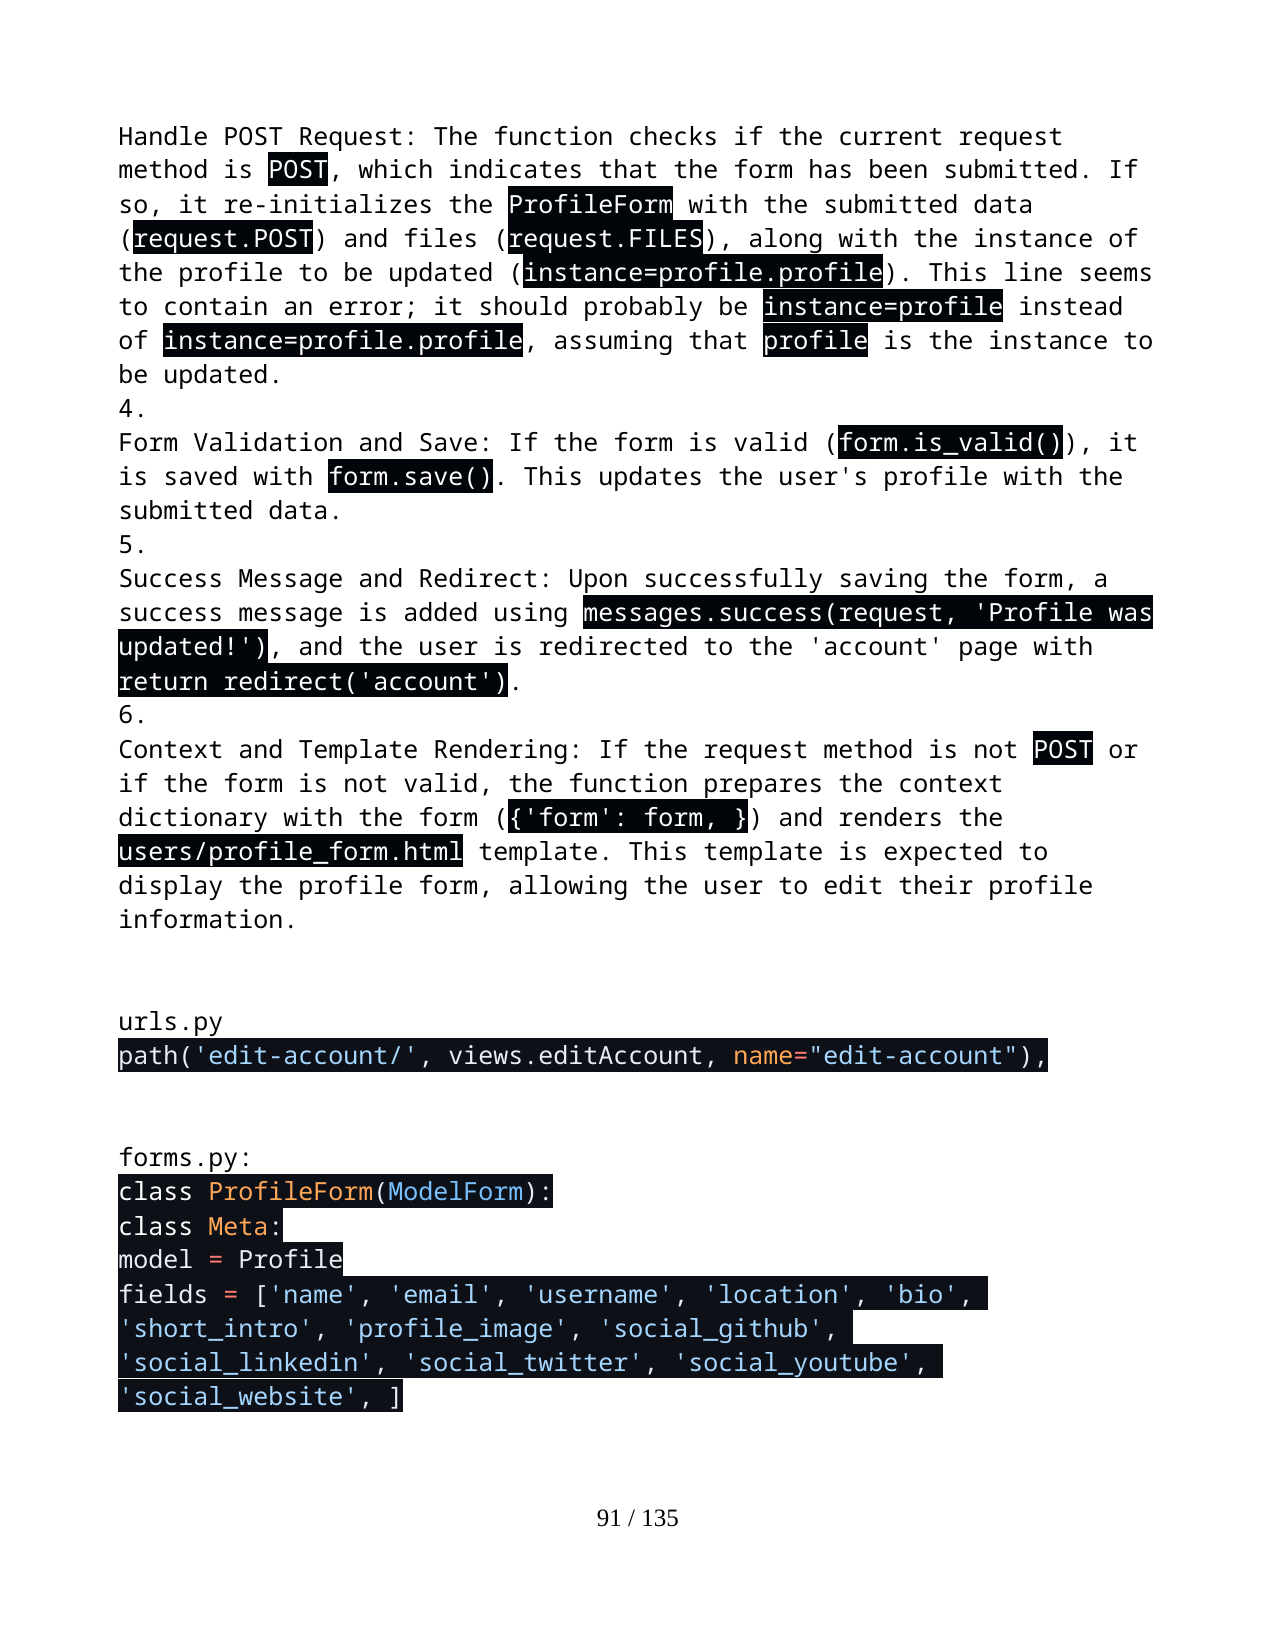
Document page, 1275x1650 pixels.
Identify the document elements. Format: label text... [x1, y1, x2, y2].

text forms.py: [118, 1140, 1157, 1174]
text Success Message and Redirect: Upon successfully saving the form, a success message is added using messages.success(request, 'Profile was updated!'), and the user is redirected to the 'account' page with return redirect('account'). [118, 561, 1157, 697]
text 'social_website', ] [118, 1378, 1157, 1412]
text fields = ['name', 'email', 'username', 'location', 'bio', [118, 1276, 1157, 1310]
text Handle POST Request: The function checks if the current request method is POST, which indicates that the form has been submitted. If so, it re-initializes the ProfileForm with the submitted data (request.POST) and files (request.FILES), along with the instance of the profile to be updated (instance=profile.profile). This line seems to contain an error; it should probably be instance=profile instead of instance=profile.profile, assuming that profile is the instance to be updated. [118, 118, 1157, 391]
text path('edit-account/', views.editAccount, name="edit-account"), [118, 1038, 1157, 1072]
text urls.py [118, 1004, 1157, 1038]
text 4. [118, 391, 1146, 425]
text class Meta: [118, 1208, 1157, 1242]
text Context and Template Rendering: If the request method is not POST or if the form is not valid, the function prepares the context dictionary with the form ({'form': form, }) and renders the users/profile_form.html template. This template is expected to display the profile form, allowing the user to edit their profile information. [118, 731, 1157, 936]
text class ProfileForm(ModelForm): [118, 1174, 1157, 1208]
text model = Profile [118, 1242, 1157, 1276]
text Form Validation and Save: If the form is valid (form.is_valid()), it is saved with form.save(). This updates the user's profile with the submitted data. [118, 425, 1157, 527]
text 6. [118, 697, 1146, 731]
text 'short_intro', 'profile_image', 'social_github', [118, 1310, 1157, 1344]
text 5. [118, 527, 1146, 561]
text 'social_linkedin', 'social_twitter', 'social_youtube', [118, 1344, 1157, 1378]
